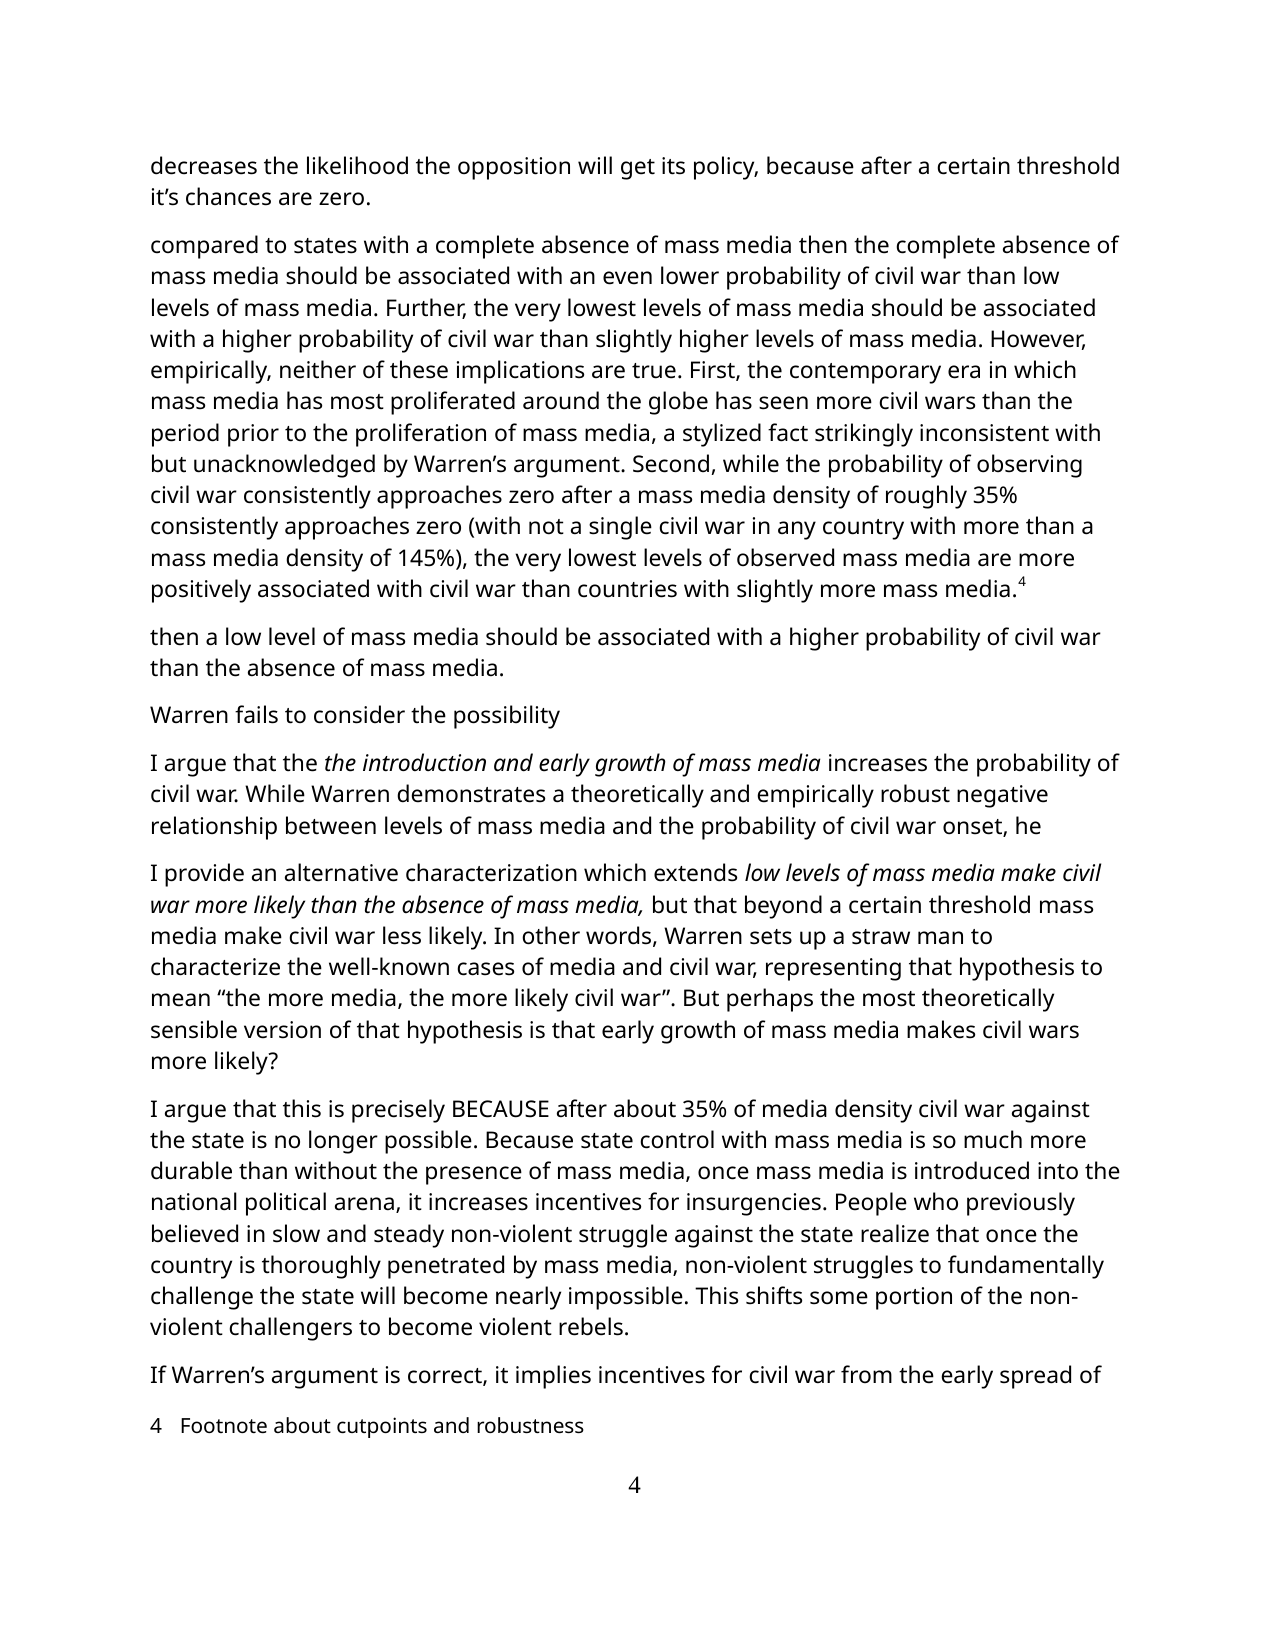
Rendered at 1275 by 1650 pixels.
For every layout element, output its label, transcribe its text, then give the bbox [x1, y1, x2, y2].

text then a low level of mass media should be associated with a higher probability of civil war than the absence of mass media. [150, 620, 1125, 683]
text Warren fails to consider the possibility [150, 699, 1125, 731]
text I provide an alternative characterization which extends low levels of mass media make civil war more likely than the absence of mass media, but that beyond a certain threshold mass media make civil war less likely. In other words, Warren sets up a straw man to characterize the well-known cases of media and civil war, representing that hypothesis to mean “the more media, the more likely civil war”. But perhaps the most theoretically sensible version of that hypothesis is that early growth of mass media makes civil wars more likely? [150, 857, 1125, 1076]
text decreases the likelihood the opposition will get its policy, because after a certain threshold it’s chances are zero. [150, 150, 1125, 212]
text compared to states with a complete absence of mass media then the complete absence of mass media should be associated with an even lower probability of civil war than low levels of mass media. Further, the very lowest levels of mass media should be associated with a higher probability of civil war than slightly higher levels of mass media. However, empirically, neither of these implications are true. First, the contemporary era in which mass media has most proliferated around the globe has seen more civil wars than the period prior to the proliferation of mass media, a stylized fact strikingly inconsistent with but unacknowledged by Warren’s argument. Second, while the probability of observing civil war consistently approaches zero after a mass media density of roughly 35% consistently approaches zero (with not a single civil war in any country with more than a mass media density of 145%), the very lowest levels of observed mass media are more positively associated with civil war than countries with slightly more mass media. [150, 229, 1125, 604]
text I argue that this is precisely BECAUSE after about 35% of media density civil war against the state is no longer possible. Because state control with mass media is so much more durable than without the presence of mass media, once mass media is introduced into the national political arena, it increases incentives for insurgencies. People who previously believed in slow and steady non-violent struggle against the state realize that once the country is thoroughly penetrated by mass media, non-violent struggles to fundamentally challenge the state will become nearly impossible. This shifts some portion of the non-violent challengers to become violent rebels. [150, 1092, 1125, 1342]
text If Warren’s argument is correct, it implies incentives for civil war from the early spread of [150, 1359, 1125, 1390]
text I argue that the the introduction and early growth of mass media increases the probability of civil war. While Warren demonstrates a theoretically and empirically robust negative relationship between levels of mass media and the probability of civil war onset, he [150, 747, 1125, 841]
text Footnote about cutpoints and robustness [150, 1412, 1125, 1440]
